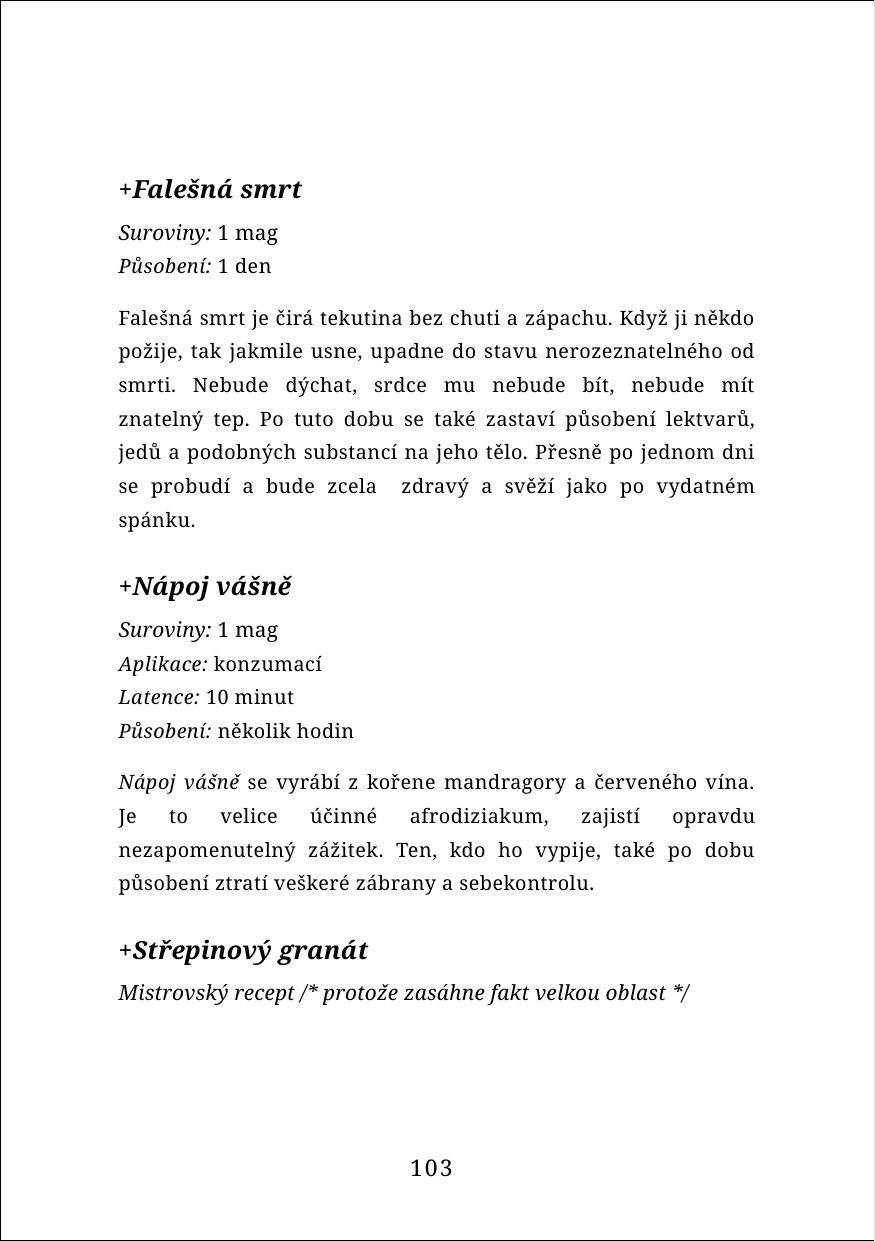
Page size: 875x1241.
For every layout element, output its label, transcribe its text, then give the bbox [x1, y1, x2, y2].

text Suroviny: 1 mag Aplikace: konzumací Latence: 10 minut Působení: několik hodin [118, 615, 756, 744]
text Suroviny: 1 mag Působení: 1 den [118, 218, 756, 280]
subtitle +Střepinový granát [118, 933, 756, 967]
text Nápoj vášně se vyrábí z kořene mandragory a červeného vína. Je to velice účinné afrodiziakum, zajistí opravdu nezapomenutelný zážitek. Ten, kdo ho vypije, také po dobu působení ztratí veškeré zábrany a sebekontrolu. [118, 769, 756, 897]
subtitle +Nápoj vášně [118, 569, 756, 603]
text Mistrovský recept /* protože zasáhne fakt velkou oblast */ [118, 978, 756, 1007]
subtitle +Falešná smrt [118, 172, 756, 206]
text Falešná smrt je čirá tekutina bez chuti a zápachu. Když ji někdo požije, tak jakmile usne, upadne do stavu nerozeznatelného od smrti. Nebude dýchat, srdce mu nebude bít, nebude mít znatelný tep. Po tuto dobu se také zastaví působení lektvarů, jedů a podobných substancí na jeho tělo. Přesně po jednom dni se probudí a bude zcela zdravý a svěží jako po vydatném spánku. [118, 304, 756, 533]
